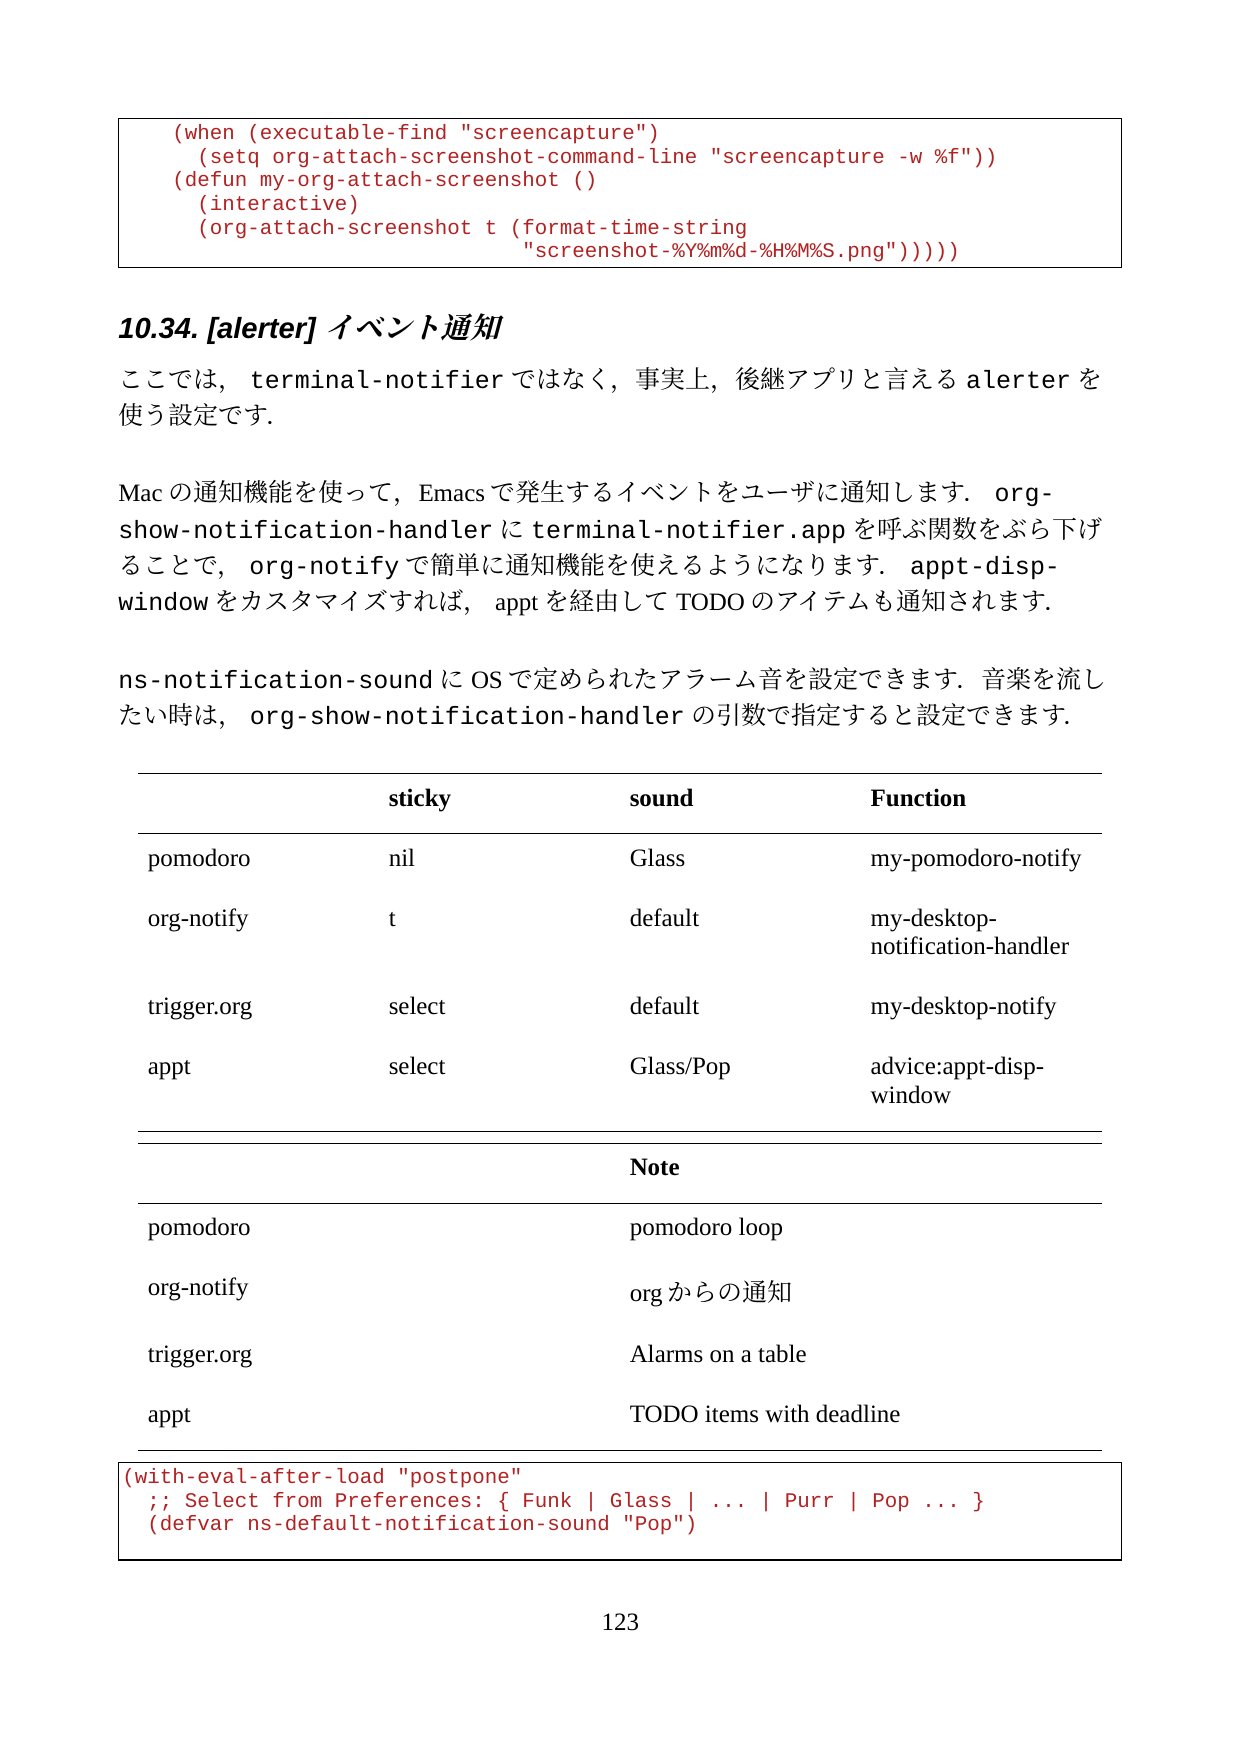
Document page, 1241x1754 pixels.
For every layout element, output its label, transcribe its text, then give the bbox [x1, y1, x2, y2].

table_cell Glass [620, 834, 861, 893]
table_cell default [620, 893, 861, 982]
table_cell orgからの通知 [620, 1263, 1102, 1330]
table_cell select [379, 1042, 620, 1131]
text (org-attach-screenshot t (format-time-string [119, 213, 1121, 236]
table_header sound [620, 774, 861, 833]
text (interactive) [119, 189, 1121, 213]
table_cell my-pomodoro-notify [861, 834, 1102, 893]
table_cell appt [138, 1042, 379, 1131]
text ns-notification-sound に OSで定められたアラーム音を設定できます．音楽を流したい時は， org-show-notification-handler の引数で指定すると設定できます． [118, 659, 1122, 761]
text ここでは， terminal-notifier ではなく，事実上，後継アプリと言える alerter を使う設定です． [118, 360, 1122, 461]
table_cell default [620, 982, 861, 1042]
text Mac の通知機能を使って，Emacsで発生するイベントをユーザに通知します． org-show-notification-handler に terminal-notifier.app を呼ぶ関数をぶら下げることで， org-notify で簡単に通知機能を使えるようになります． appt-disp-window をカスタマイズすれば， appt を経由して TODOのアイテムも通知されます． [118, 473, 1122, 647]
table_cell pomodoro [138, 1204, 620, 1263]
table_header [138, 1144, 620, 1203]
table_cell Glass/Pop [620, 1042, 861, 1131]
table_cell nil [379, 834, 620, 893]
table_header sticky [379, 774, 620, 833]
text (defvar ns-default-notification-sound "Pop") [119, 1509, 1121, 1533]
table_cell advice:appt-disp-window [861, 1042, 1102, 1131]
table_cell t [379, 893, 620, 982]
text (with-eval-after-load "postpone" [119, 1463, 1121, 1486]
table_cell my-desktop-notification-handler [861, 893, 1102, 982]
table_cell trigger.org [138, 1330, 620, 1390]
table_cell my-desktop-notify [861, 982, 1102, 1042]
text (setq org-attach-screenshot-command-line "screencapture -w %f")) [119, 142, 1121, 165]
table_header Function [861, 774, 1102, 833]
text "screenshot-%Y%m%d-%H%M%S.png"))))) [119, 236, 1121, 267]
table_header Note [620, 1144, 1102, 1203]
table_cell pomodoro [138, 834, 379, 893]
table_cell TODO items with deadline [620, 1390, 1102, 1450]
table_cell appt [138, 1390, 620, 1450]
table_header [138, 774, 379, 833]
table_cell org-notify [138, 893, 379, 982]
table_cell select [379, 982, 620, 1042]
table_cell pomodoro loop [620, 1204, 1102, 1263]
text (defun my-org-attach-screenshot () [119, 165, 1121, 189]
text ;; Select from Preferences: { Funk | Glass | ... | Purr | Pop ... } [119, 1486, 1121, 1509]
table_cell trigger.org [138, 982, 379, 1042]
subtitle [alerter] イベント通知 [118, 305, 1122, 347]
table_cell org-notify [138, 1263, 620, 1330]
table_cell Alarms on a table [620, 1330, 1102, 1390]
text (when (executable-find "screencapture") [119, 119, 1121, 142]
